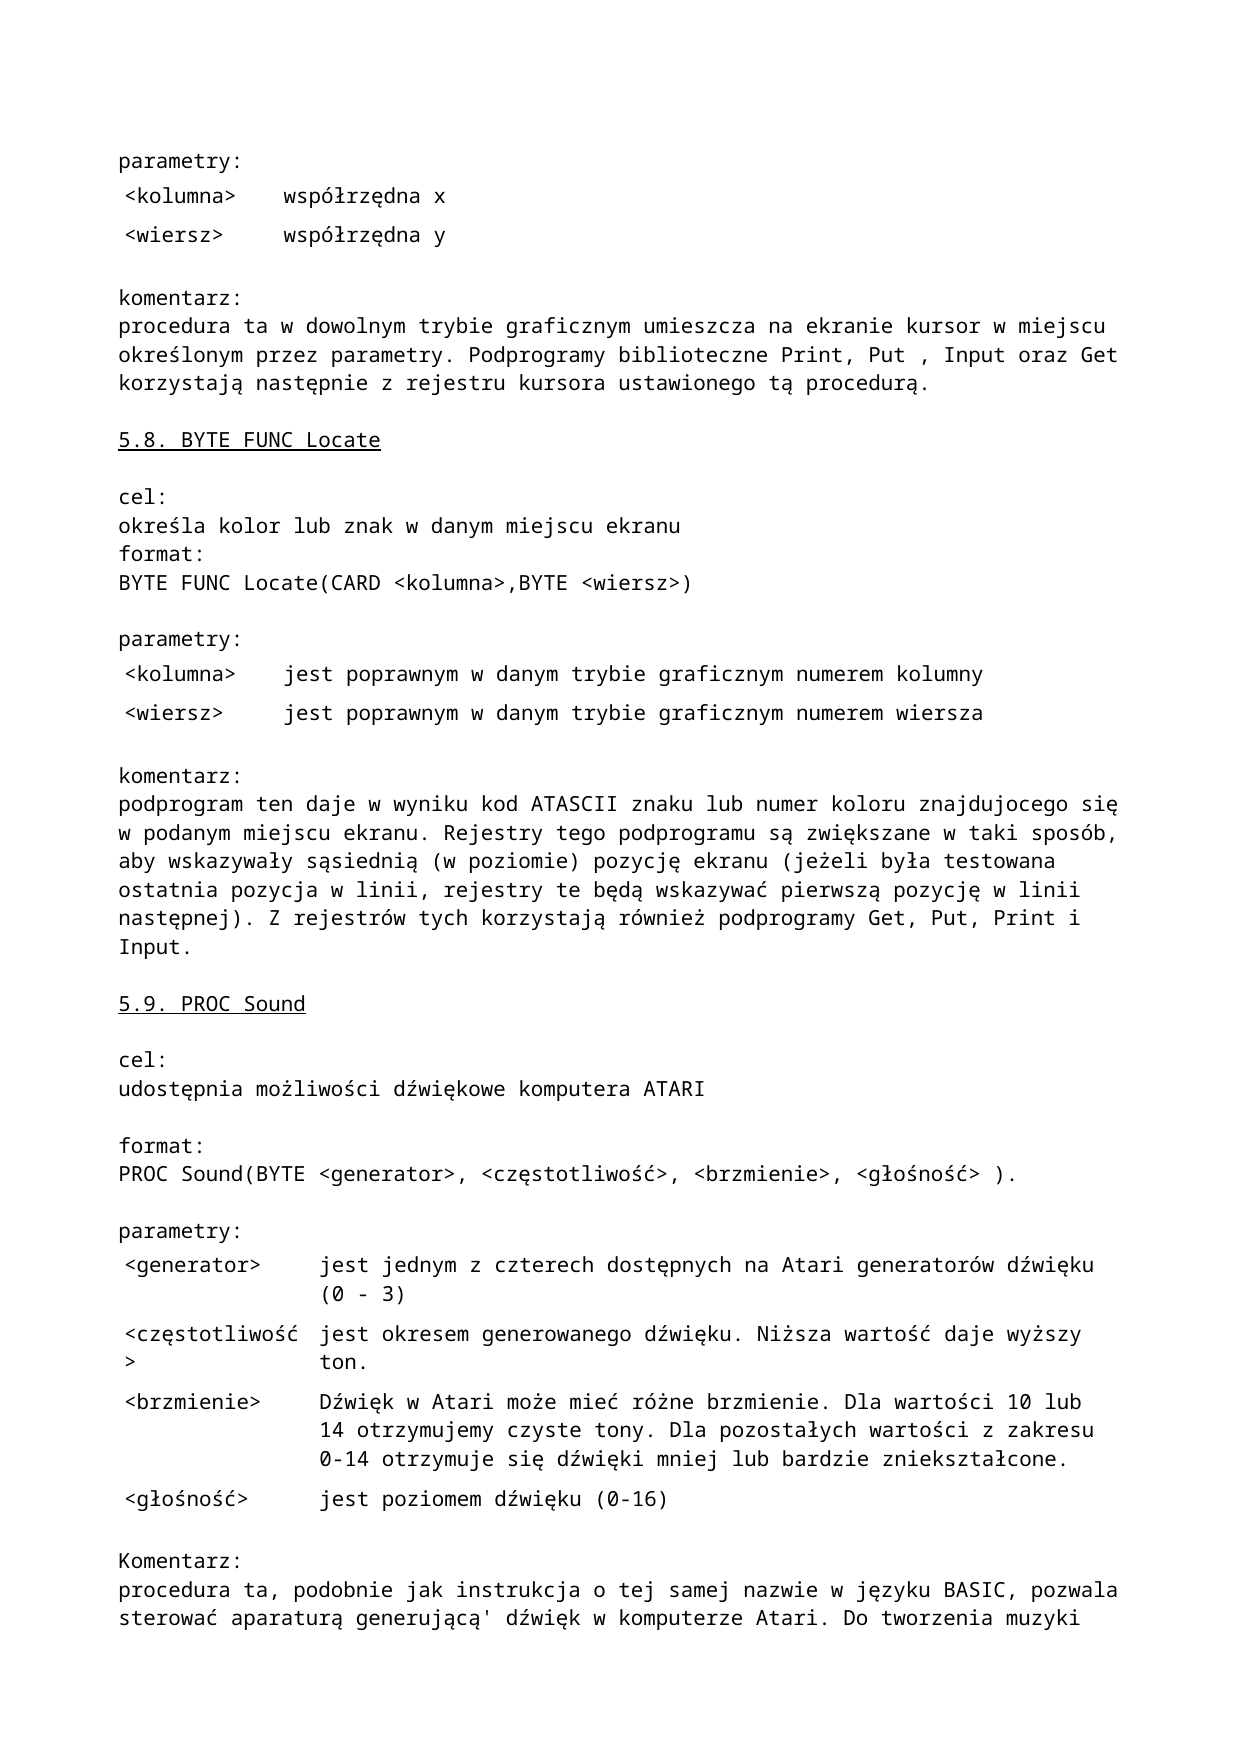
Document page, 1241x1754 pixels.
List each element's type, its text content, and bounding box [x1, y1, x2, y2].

text cel: [118, 482, 1122, 511]
text parametry: [118, 147, 1122, 175]
table_cell Dźwięk w Atari może mieć różne brzmienie. Dla wartości 10 lub 14 otrzymujemy czyste tony. Dla pozostałych wartości z zakresu 0-14 otrzymuje się dźwięki mniej lub bardzie zniekształcone. [314, 1381, 1123, 1478]
text komentarz: [118, 283, 1122, 312]
text parametry: [118, 1216, 1122, 1244]
text parametry: [118, 624, 1122, 653]
text podprogram ten daje w wyniku kod ATASCII znaku lub numer koloru znajdujocego się w podanym miejscu ekranu. Rejestry tego podprogramu są zwiększane w taki sposób, aby wskazywały sąsiednią (w poziomie) pozycję ekranu (jeżeli była testowana ostatnia pozycja w linii, rejestry te będą wskazywać pierwszą pozycję w linii następnej). Z rejestrów tych korzystają również podprogramy Get, Put, Print i Input. [118, 789, 1122, 960]
table_cell współrzędna y [278, 215, 1123, 255]
table_cell <brzmienie> [118, 1381, 313, 1478]
text 5.8. BYTE FUNC Locate [118, 425, 1122, 454]
table_header <generator> [118, 1245, 313, 1313]
text cel: [118, 1046, 1122, 1074]
text procedura ta w dowolnym trybie graficznym umieszcza na ekranie kursor w miejscu określonym przez parametry. Podprogramy biblioteczne Print, Put , Input oraz Get korzystają następnie z rejestru kursora ustawionego tą procedurą. [118, 312, 1122, 397]
table_cell jest poprawnym w danym trybie graficznym numerem wiersza [278, 693, 1123, 733]
text procedura ta, podobnie jak instrukcja o tej samej nazwie w języku BASIC, pozwala sterować aparaturą generującą' dźwięk w komputerze Atari. Do tworzenia muzyki [118, 1575, 1122, 1632]
text format: [118, 539, 1122, 568]
text 5.9. PROC Sound [118, 989, 1122, 1017]
table_cell <wiersz> [118, 693, 277, 733]
text format: [118, 1131, 1122, 1159]
text Komentarz: [118, 1546, 1122, 1575]
table_cell <głośność> [118, 1478, 313, 1518]
text komentarz: [118, 761, 1122, 789]
table_header jest poprawnym w danym trybie graficznym numerem kolumny [278, 653, 1123, 693]
table_header <kolumna> [118, 653, 277, 693]
table_header współrzędna x [278, 175, 1123, 215]
table_cell jest okresem generowanego dźwięku. Niższa wartość daje wyższy ton. [314, 1313, 1123, 1381]
table_cell <częstotliwość> [118, 1313, 313, 1381]
text PROC Sound(BYTE <generator>, <częstotliwość>, <brzmienie>, <głośność> ). [118, 1159, 1122, 1188]
text określa kolor lub znak w danym miejscu ekranu [118, 511, 1122, 539]
table_header <kolumna> [118, 175, 277, 215]
table_cell jest poziomem dźwięku (0-16) [314, 1478, 1123, 1518]
table_header jest jednym z czterech dostępnych na Atari generatorów dźwięku (0 - 3) [314, 1245, 1123, 1313]
table_cell <wiersz> [118, 215, 277, 255]
text BYTE FUNC Locate(CARD <kolumna>,BYTE <wiersz>) [118, 568, 1122, 596]
text udostępnia możliwości dźwiękowe komputera ATARI [118, 1074, 1122, 1102]
